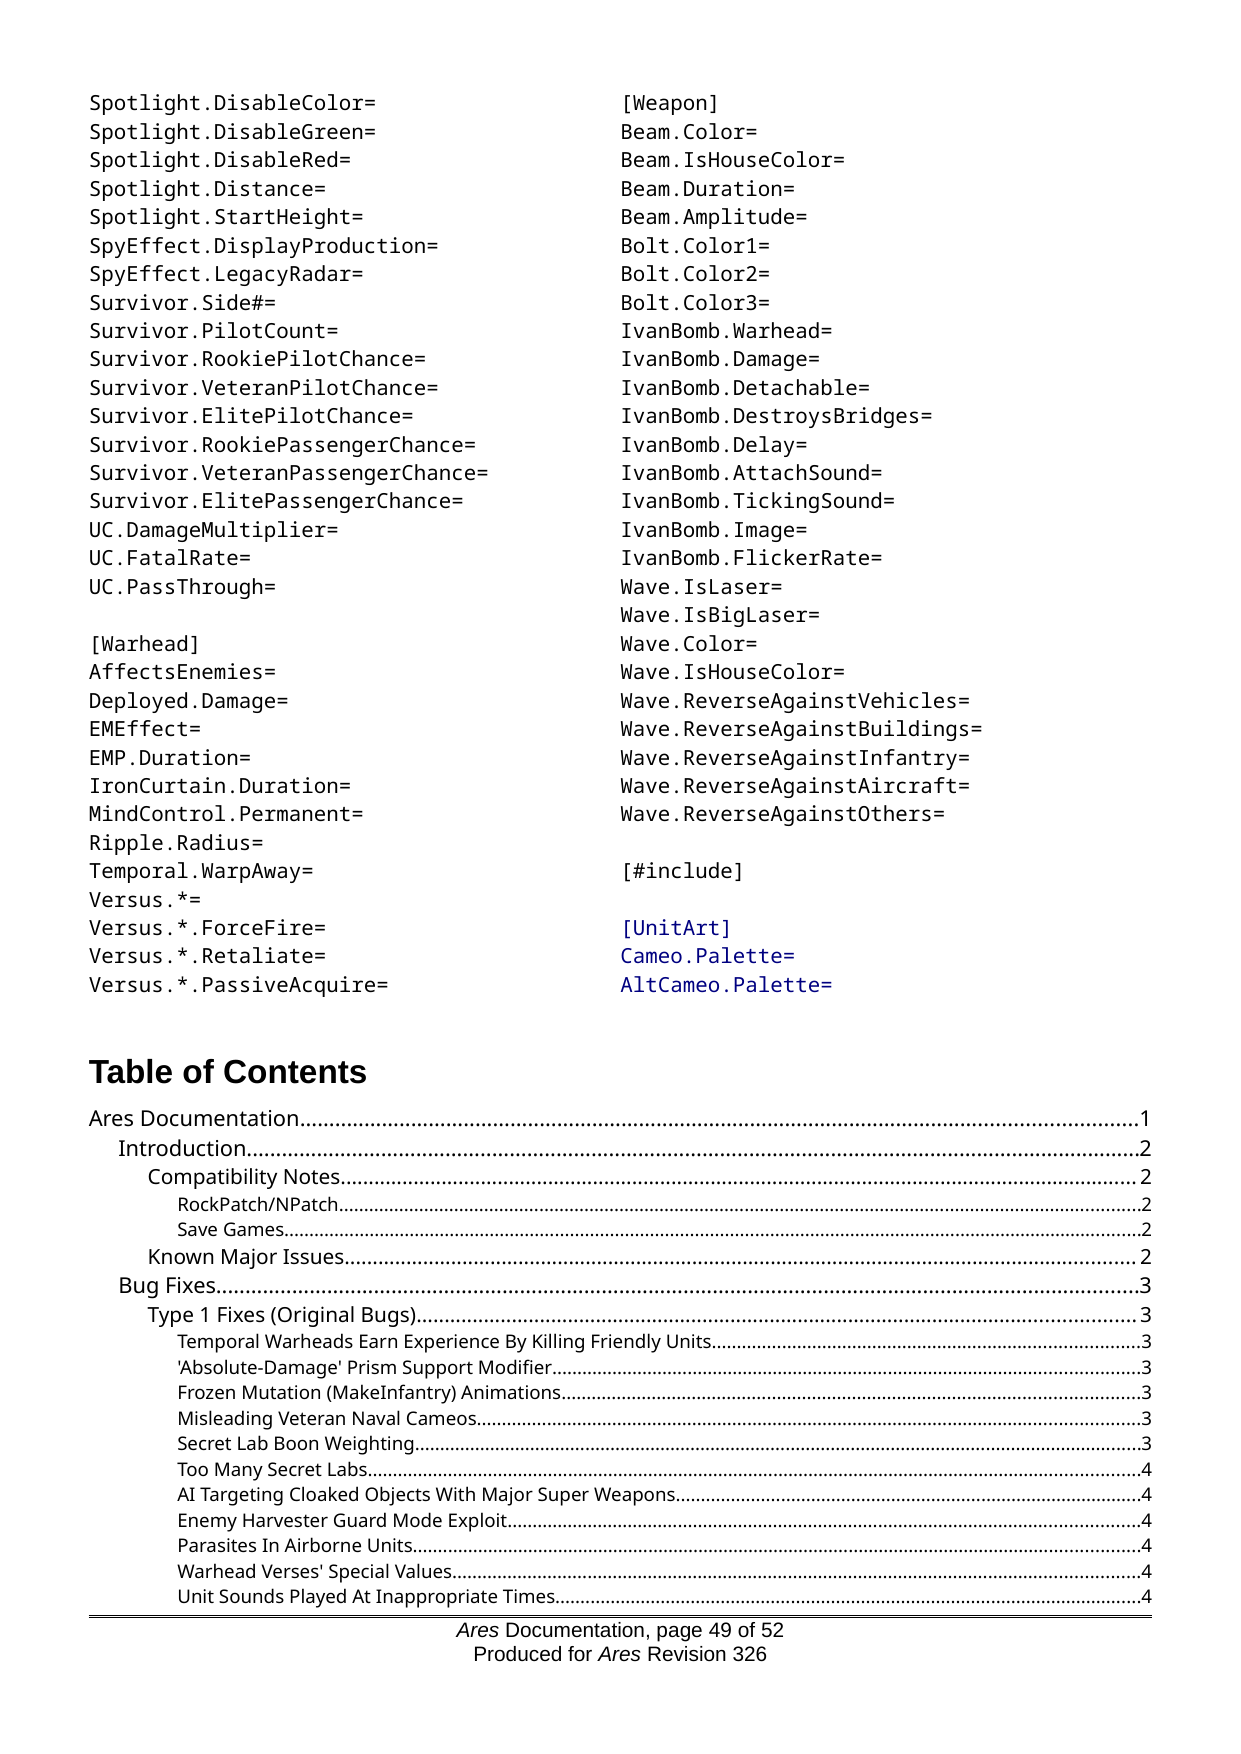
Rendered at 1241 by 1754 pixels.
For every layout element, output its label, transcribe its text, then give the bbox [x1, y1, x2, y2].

text Survivor.Side#= Survivor.PilotCount= Survivor.RookiePilotChance= Survivor.VeteranPilotChance= Survivor.ElitePilotChance= Survivor.RookiePassengerChance= [88, 288, 620, 458]
text Bug Fixes 3 [118, 1270, 1152, 1300]
text Compatibility Notes 2 [147, 1162, 1152, 1191]
text Bolt.Color3= IvanBomb.Warhead= IvanBomb.Damage= IvanBomb.Detachable= IvanBomb.DestroysBridges= IvanBomb.Delay= IvanBomb.AttachSound= IvanBomb.TickingSound= IvanBomb.Image= IvanBomb.FlickerRate= Wave.IsLaser= Wave.IsBigLaser= Wave.Color= Wave.IsHouseColor= Wave.ReverseAgainstVehicles= Wave.ReverseAgainstBuildings= Wave.ReverseAgainstInfantry= Wave.ReverseAgainstAircraft= Wave.ReverseAgainstOthers= [620, 288, 1152, 828]
text Unit Sounds Played At Inappropriate Times 4 [177, 1584, 1152, 1609]
text Secret Lab Boon Weighting 3 [177, 1431, 1152, 1456]
text Spotlight.DisableGreen= [88, 117, 620, 145]
text Temporal.WarpAway= [88, 856, 620, 885]
text [Weapon] Beam.Color= Beam.IsHouseColor= Beam.Duration= Beam.Amplitude= [620, 88, 1152, 231]
subtitle Table of Contents [88, 1052, 1152, 1090]
text AltCameo.Palette= [620, 970, 1152, 998]
text Misleading Veteran Naval Cameos 3 [177, 1405, 1152, 1431]
text Spotlight.DisableRed= [88, 145, 620, 174]
text Frozen Mutation (MakeInfantry) Animations 3 [177, 1380, 1152, 1405]
text [UnitArt] Cameo.Palette= [620, 885, 1152, 970]
text EMEffect= [88, 714, 620, 743]
text Ripple.Radius= [88, 828, 620, 856]
text Bolt.Color2= [620, 259, 1152, 288]
text Deployed.Damage= [88, 686, 620, 714]
text Introduction 2 [118, 1133, 1152, 1162]
text Spotlight.DisableColor= [88, 88, 620, 117]
text Temporal Warheads Earn Experience By Killing Friendly Units 3 [177, 1329, 1152, 1354]
text Enemy Harvester Guard Mode Exploit 4 [177, 1507, 1152, 1533]
text Parasites In Airborne Units 4 [177, 1533, 1152, 1558]
text Too Many Secret Labs 4 [177, 1456, 1152, 1482]
text EMP.Duration= IronCurtain.Duration= MindControl.Permanent= [88, 743, 620, 828]
text Spotlight.Distance= [88, 174, 620, 202]
text UC.FatalRate= UC.PassThrough= [88, 543, 620, 600]
text Spotlight.StartHeight= SpyEffect.DisplayProduction= SpyEffect.LegacyRadar= [88, 202, 620, 288]
text [#include] [620, 856, 1152, 885]
text [Warhead] AffectsEnemies= [88, 629, 620, 686]
text Survivor.VeteranPassengerChance= [88, 458, 620, 487]
text Known Major Issues 2 [147, 1242, 1152, 1270]
text RockPatch/NPatch 2 [177, 1191, 1152, 1216]
text 'Absolute-Damage' Prism Support Modifier 3 [177, 1354, 1152, 1380]
text Bolt.Color1= [620, 231, 1152, 259]
text AI Targeting Cloaked Objects With Major Super Weapons 4 [177, 1482, 1152, 1507]
text Survivor.ElitePassengerChance= UC.DamageMultiplier= [88, 487, 620, 543]
text Save Games 2 [177, 1216, 1152, 1242]
text Type 1 Fixes (Original Bugs) 3 [147, 1300, 1152, 1329]
text Versus.*= Versus.*.ForceFire= Versus.*.Retaliate= Versus.*.PassiveAcquire= [88, 885, 620, 998]
text Ares Documentation 1 [88, 1103, 1152, 1133]
text Warhead Verses' Special Values 4 [177, 1558, 1152, 1584]
